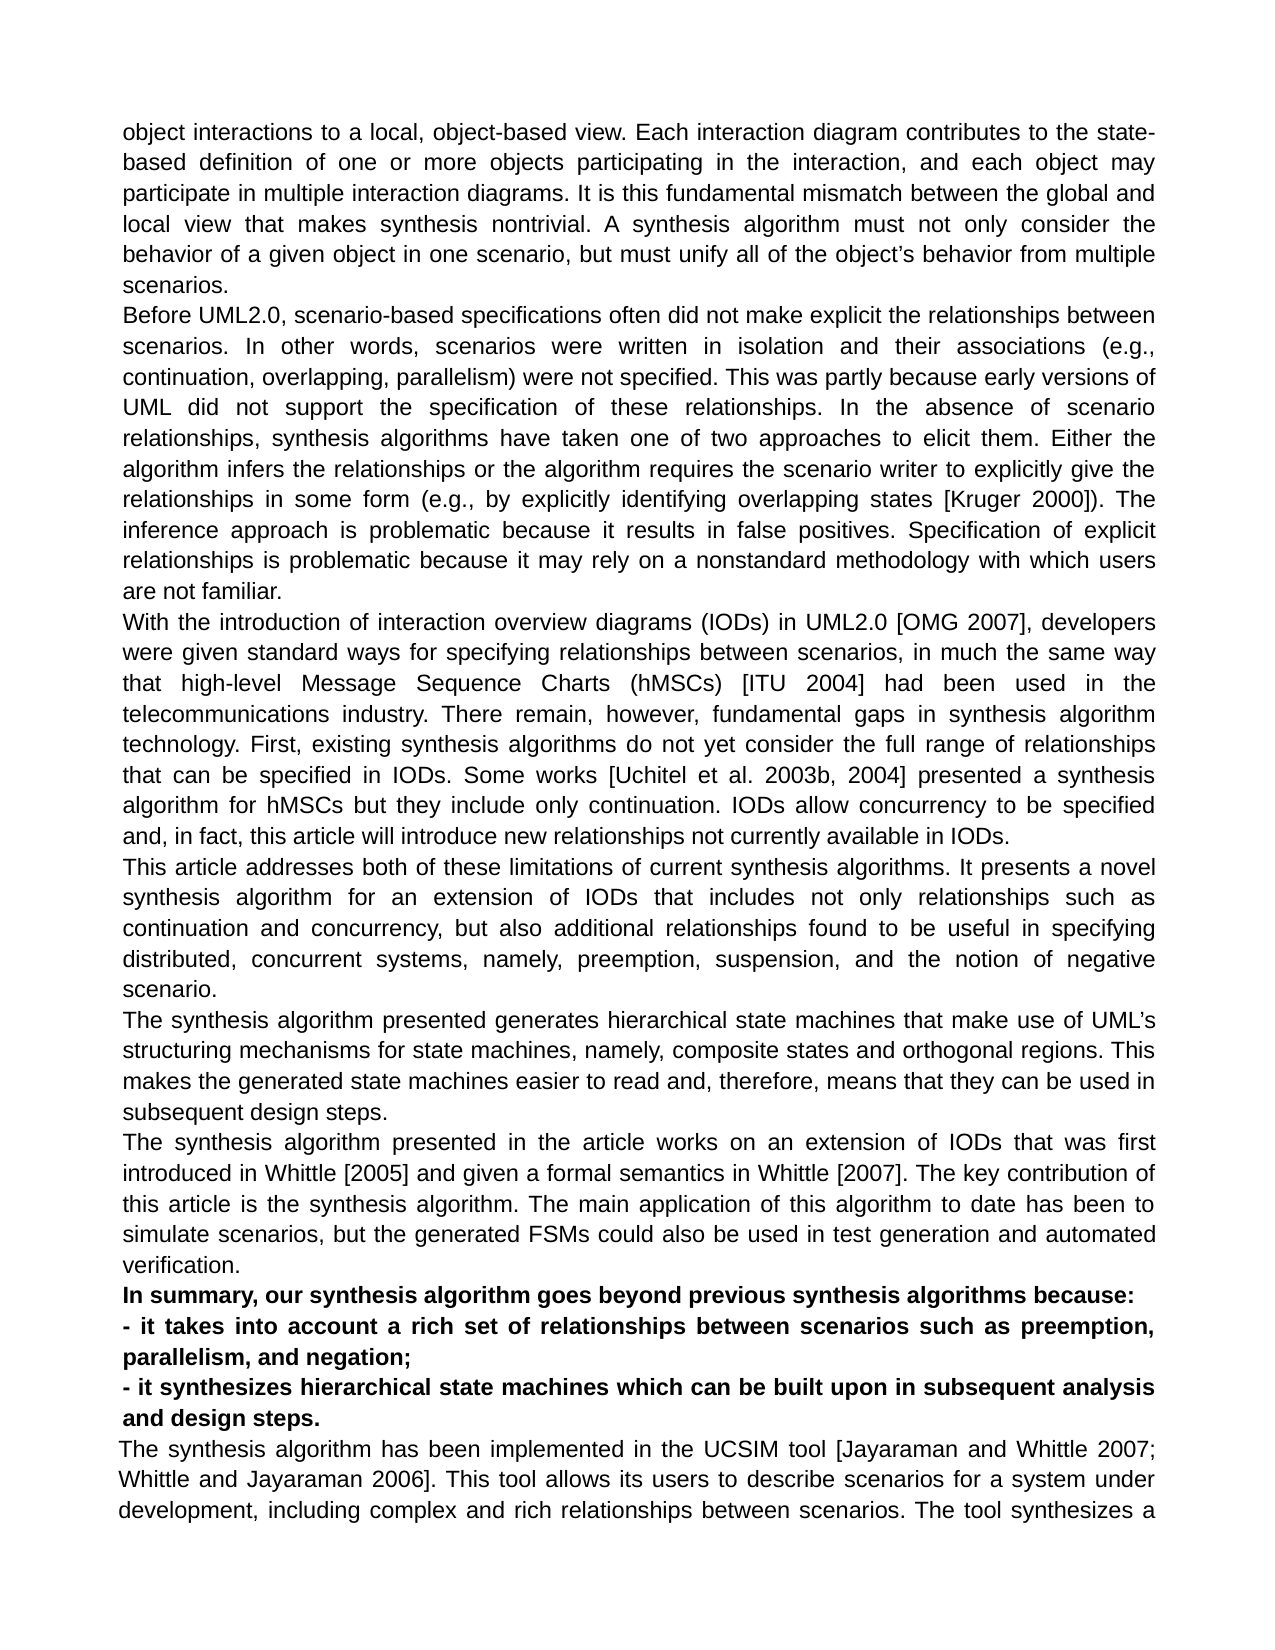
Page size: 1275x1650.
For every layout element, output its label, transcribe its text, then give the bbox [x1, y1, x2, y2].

text The synthesis algorithm presented in the article works on an extension of IODs that was first introduced in Whittle [2005] and given a formal semantics in Whittle [2007]. The key contribution of this article is the synthesis algorithm. The main application of this algorithm to date has been to simulate scenarios, but the generated FSMs could also be used in test generation and automated verification. [122, 1129, 1157, 1278]
text This article addresses both of these limitations of current synthesis algorithms. It presents a novel synthesis algorithm for an extension of IODs that includes not only relationships such as continuation and concurrency, but also additional relationships found to be useful in specifying distributed, concurrent systems, namely, preemption, suspension, and the notion of negative scenario. [122, 853, 1157, 1002]
text The synthesis algorithm has been implemented in the UCSIM tool [Jayaraman and Whittle 2007; Whittle and Jayaraman 2006]. This tool allows its users to describe scenarios for a system under development, including complex and rich relationships between scenarios. The tool synthesizes a [118, 1435, 1157, 1523]
text In summary, our synthesis algorithm goes beyond previous synthesis algorithms because: [122, 1282, 1157, 1309]
text The synthesis algorithm presented generates hierarchical state machines that make use of UML’s structuring mechanisms for state machines, namely, composite states and orthogonal regions. This makes the generated state machines easier to read and, therefore, means that they can be used in subsequent design steps. [122, 1006, 1157, 1125]
text - it synthesizes hierarchical state machines which can be built upon in subsequent analysis and design steps. [122, 1374, 1157, 1431]
text object interactions to a local, object-based view. Each interaction diagram contributes to the state-based definition of one or more objects participating in the interaction, and each object may participate in multiple interaction diagrams. It is this fundamental mismatch between the global and local view that makes synthesis nontrivial. A synthesis algorithm must not only consider the behavior of a given object in one scenario, but must unify all of the object’s behavior from multiple scenarios. [122, 118, 1157, 298]
text - it takes into account a rich set of relationships between scenarios such as preemption, parallelism, and negation; [122, 1312, 1157, 1370]
text With the introduction of interaction overview diagrams (IODs) in UML2.0 [OMG 2007], developers were given standard ways for specifying relationships between scenarios, in much the same way that high-level Message Sequence Charts (hMSCs) [ITU 2004] had been used in the telecommunications industry. There remain, however, fundamental gaps in synthesis algorithm technology. First, existing synthesis algorithms do not yet consider the full range of relationships that can be specified in IODs. Some works [Uchitel et al. 2003b, 2004] presented a synthesis algorithm for hMSCs but they include only continuation. IODs allow concurrency to be specified and, in fact, this article will introduce new relationships not currently available in IODs. [122, 608, 1157, 849]
text Before UML2.0, scenario-based specifications often did not make explicit the relationships between scenarios. In other words, scenarios were written in isolation and their associations (e.g., continuation, overlapping, parallelism) were not specified. This was partly because early versions of UML did not support the specification of these relationships. In the absence of scenario relationships, synthesis algorithms have taken one of two approaches to elicit them. Either the algorithm infers the relationships or the algorithm requires the scenario writer to explicitly give the relationships in some form (e.g., by explicitly identifying overlapping states [Kruger 2000]). The inference approach is problematic because it results in false positives. Specification of explicit relationships is problematic because it may rely on a nonstandard methodology with which users are not familiar. [122, 302, 1157, 604]
